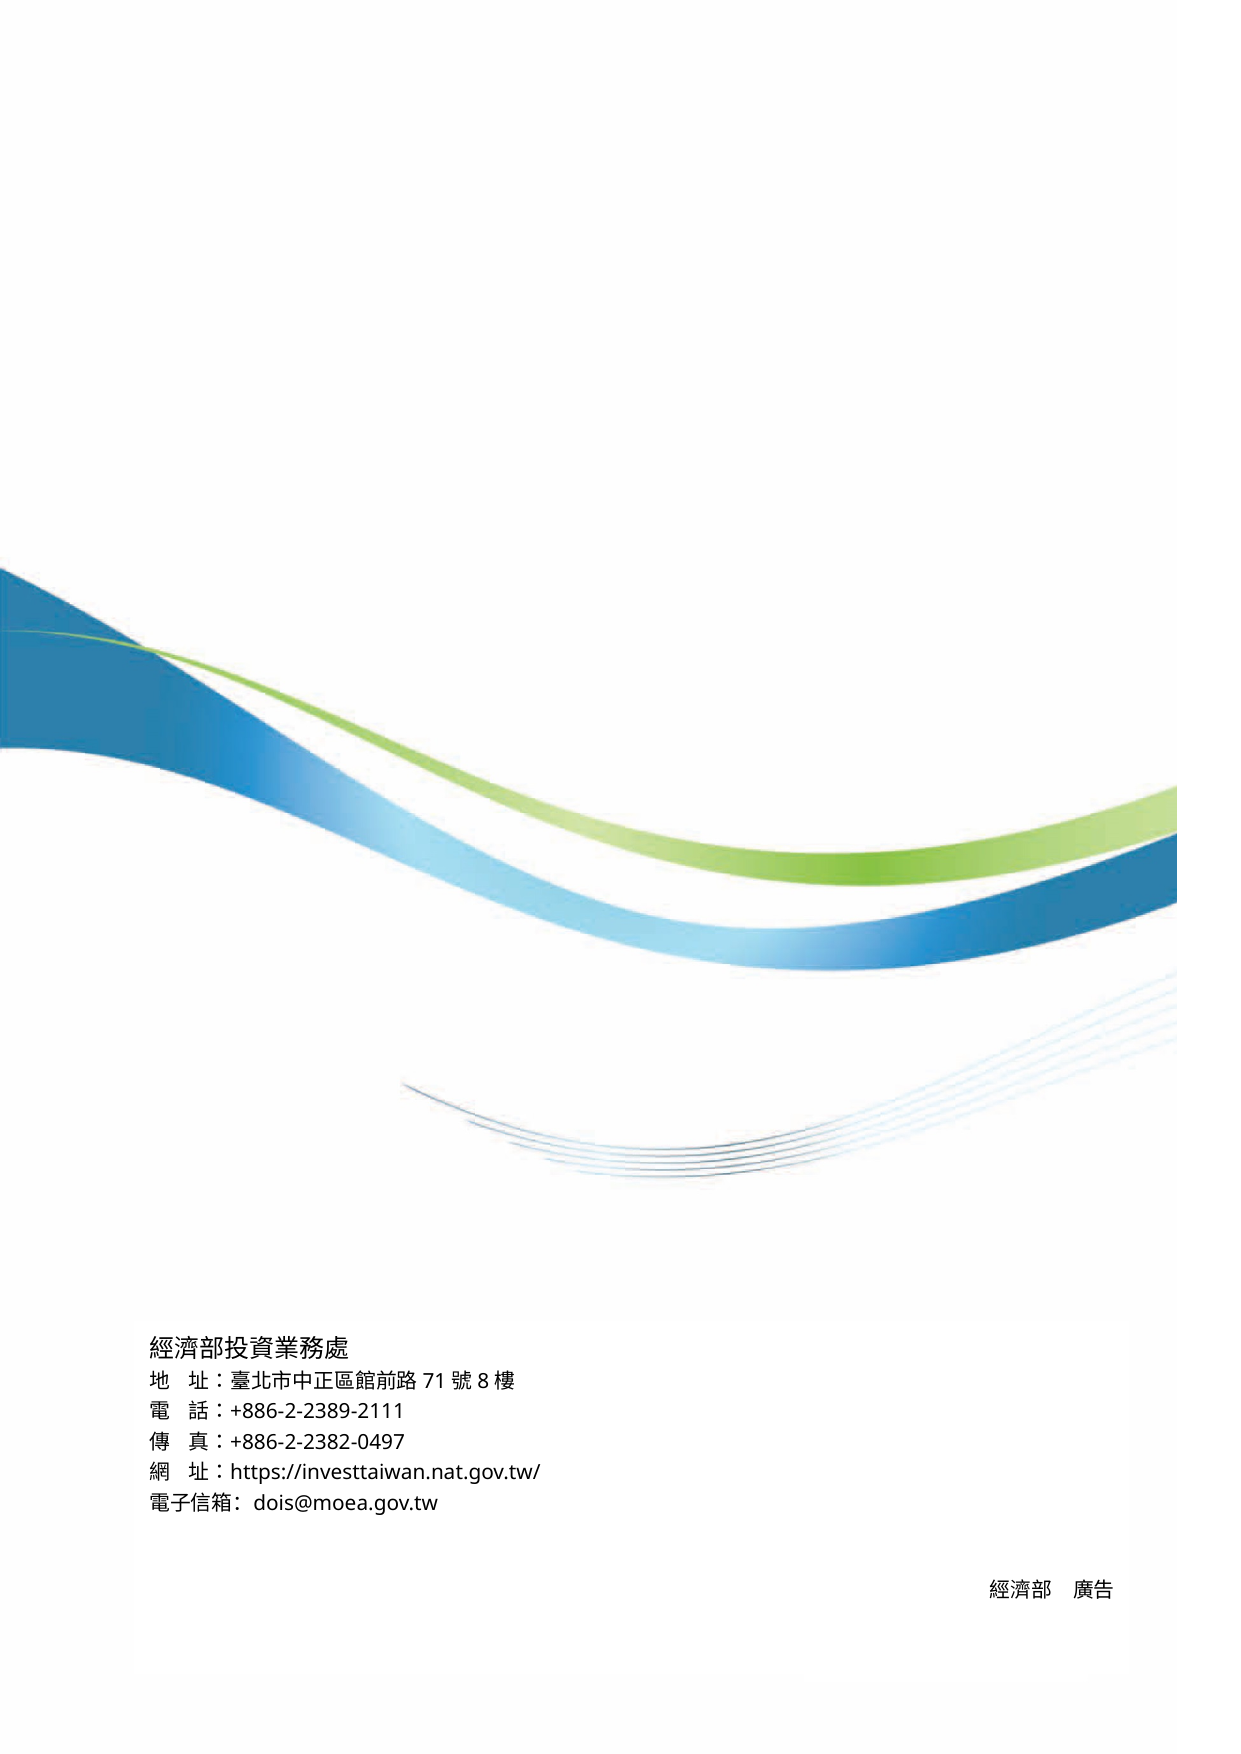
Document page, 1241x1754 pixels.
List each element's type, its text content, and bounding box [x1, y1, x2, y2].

text 經濟部投資業務處 [149, 1328, 1114, 1364]
text 傳 真：+886-2-2382-0497 [149, 1425, 1114, 1455]
text 電子信箱：dois@moea.gov.tw [149, 1486, 1114, 1516]
text 地 址：臺北市中正區館前路 71 號 8 樓 [149, 1364, 1114, 1395]
text 經濟部 廣告 [149, 1573, 1114, 1603]
text 電 話：+886-2-2389-2111 [149, 1395, 1114, 1425]
text 網 址：https://investtaiwan.nat.gov.tw/ [149, 1455, 1114, 1486]
